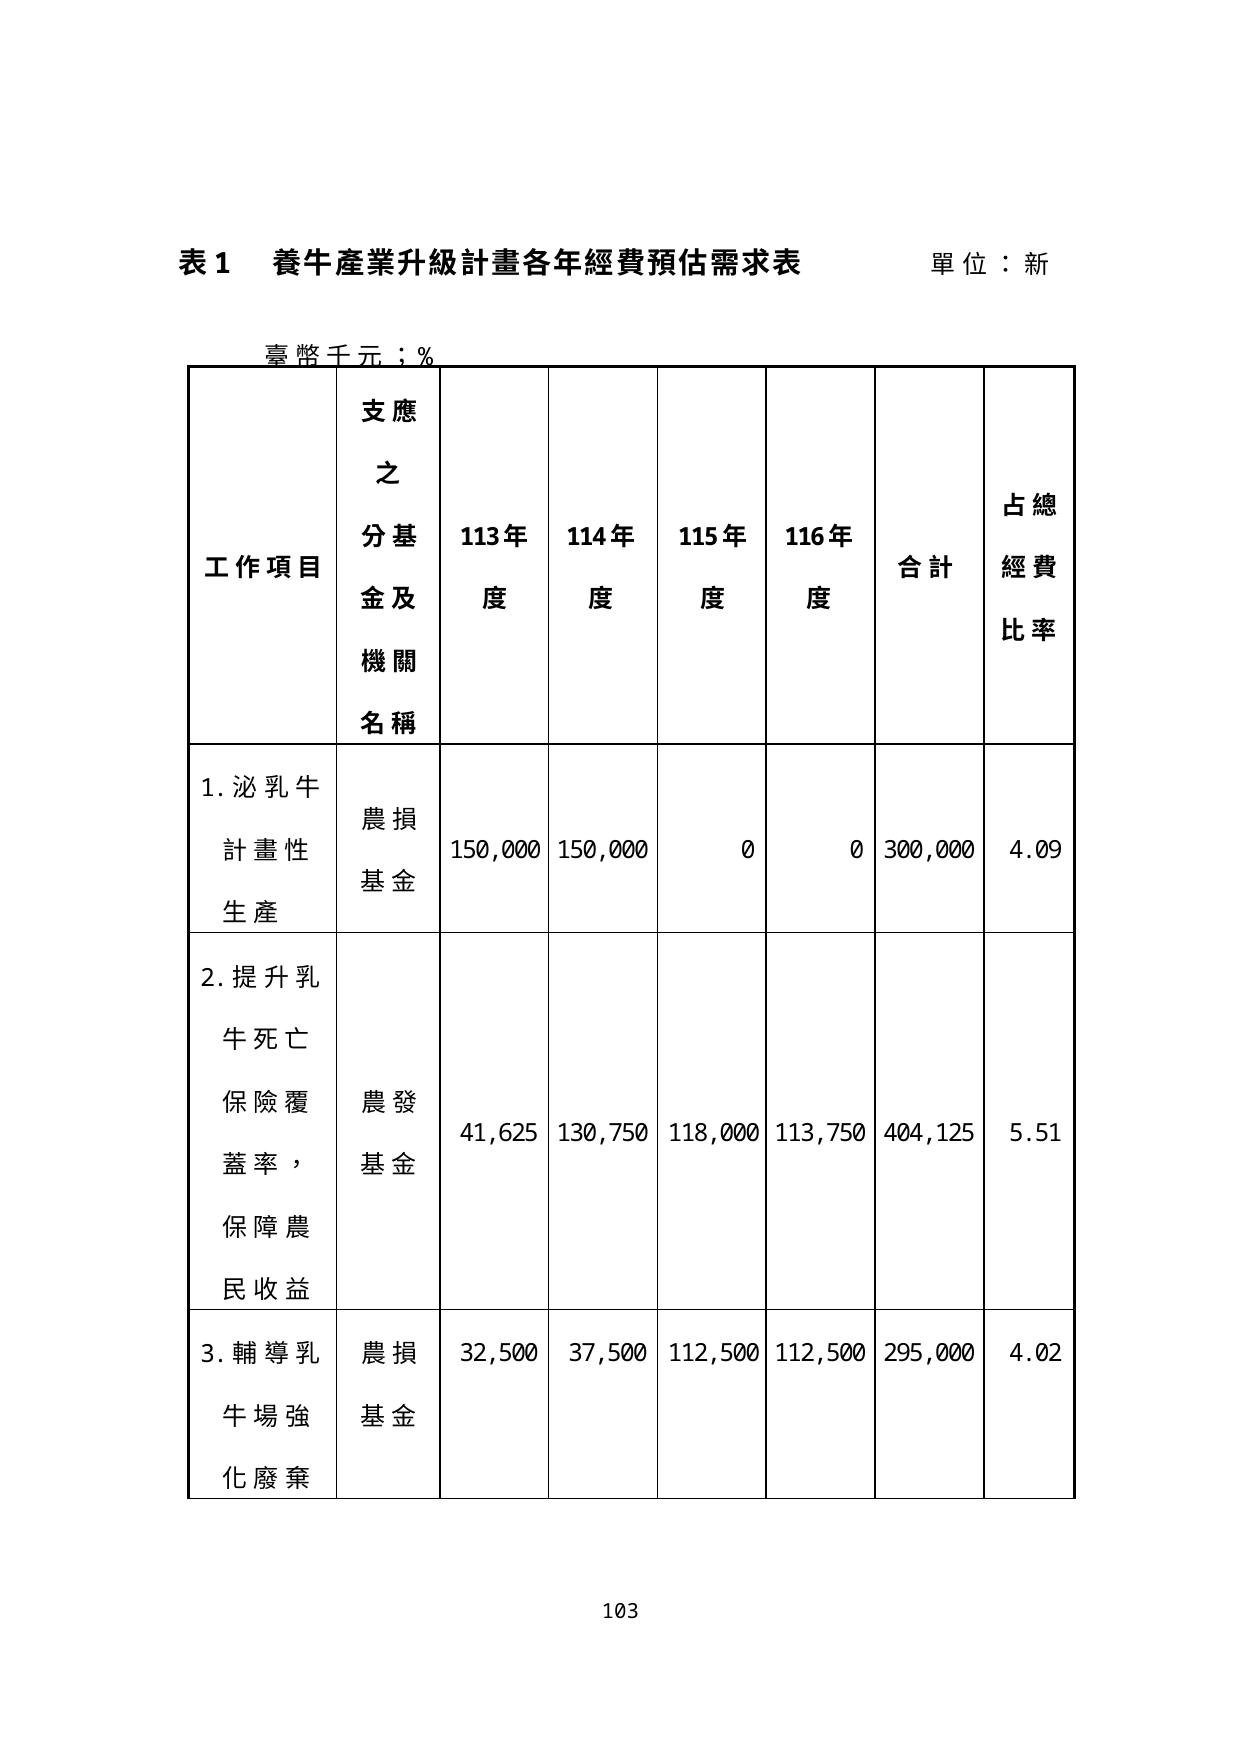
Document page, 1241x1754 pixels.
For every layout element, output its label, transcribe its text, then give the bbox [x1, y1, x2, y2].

table_header 工作項目 [190, 368, 336, 743]
table_cell 295,000 [876, 1310, 983, 1497]
table_header 合計 [876, 368, 983, 743]
table_cell 130,750 [549, 933, 657, 1308]
table_cell 4.02 [985, 1310, 1073, 1497]
table_cell 37,500 [549, 1310, 657, 1497]
table_cell 300,000 [876, 745, 983, 932]
table_header 支應之 分基金及 機關名稱 [337, 368, 439, 743]
table_cell 0 [658, 745, 765, 932]
table_cell 41,625 [441, 933, 548, 1308]
text 表1 養牛產業升級計畫各年經費預估需求表 單位：新臺幣千元；% [167, 177, 1063, 365]
table_cell 農損基金 [337, 1310, 439, 1497]
table_header 116年度 [767, 368, 874, 743]
table_cell 2.提升乳牛死亡保險覆蓋率，保障農民收益 [190, 933, 336, 1308]
table_cell 112,500 [767, 1310, 874, 1497]
table_cell 150,000 [441, 745, 548, 932]
table_cell 112,500 [658, 1310, 765, 1497]
table_cell 農損基金 [337, 745, 439, 932]
table_cell 5.51 [985, 933, 1073, 1308]
table_cell 0 [767, 745, 874, 932]
table_header 占總經費比率 [985, 368, 1073, 743]
table_cell 3.輔導乳牛場強化廢棄 [190, 1310, 336, 1497]
table_cell 32,500 [441, 1310, 548, 1497]
table_header 114年度 [549, 368, 657, 743]
table_cell 1.泌乳牛計畫性生產 [190, 745, 336, 932]
table_header 115年度 [658, 368, 765, 743]
table_cell 404,125 [876, 933, 983, 1308]
table_cell 113,750 [767, 933, 874, 1308]
table_cell 150,000 [549, 745, 657, 932]
table_cell 118,000 [658, 933, 765, 1308]
table_cell 4.09 [985, 745, 1073, 932]
table_header 113年度 [441, 368, 548, 743]
table_cell 農發基金 [337, 933, 439, 1308]
